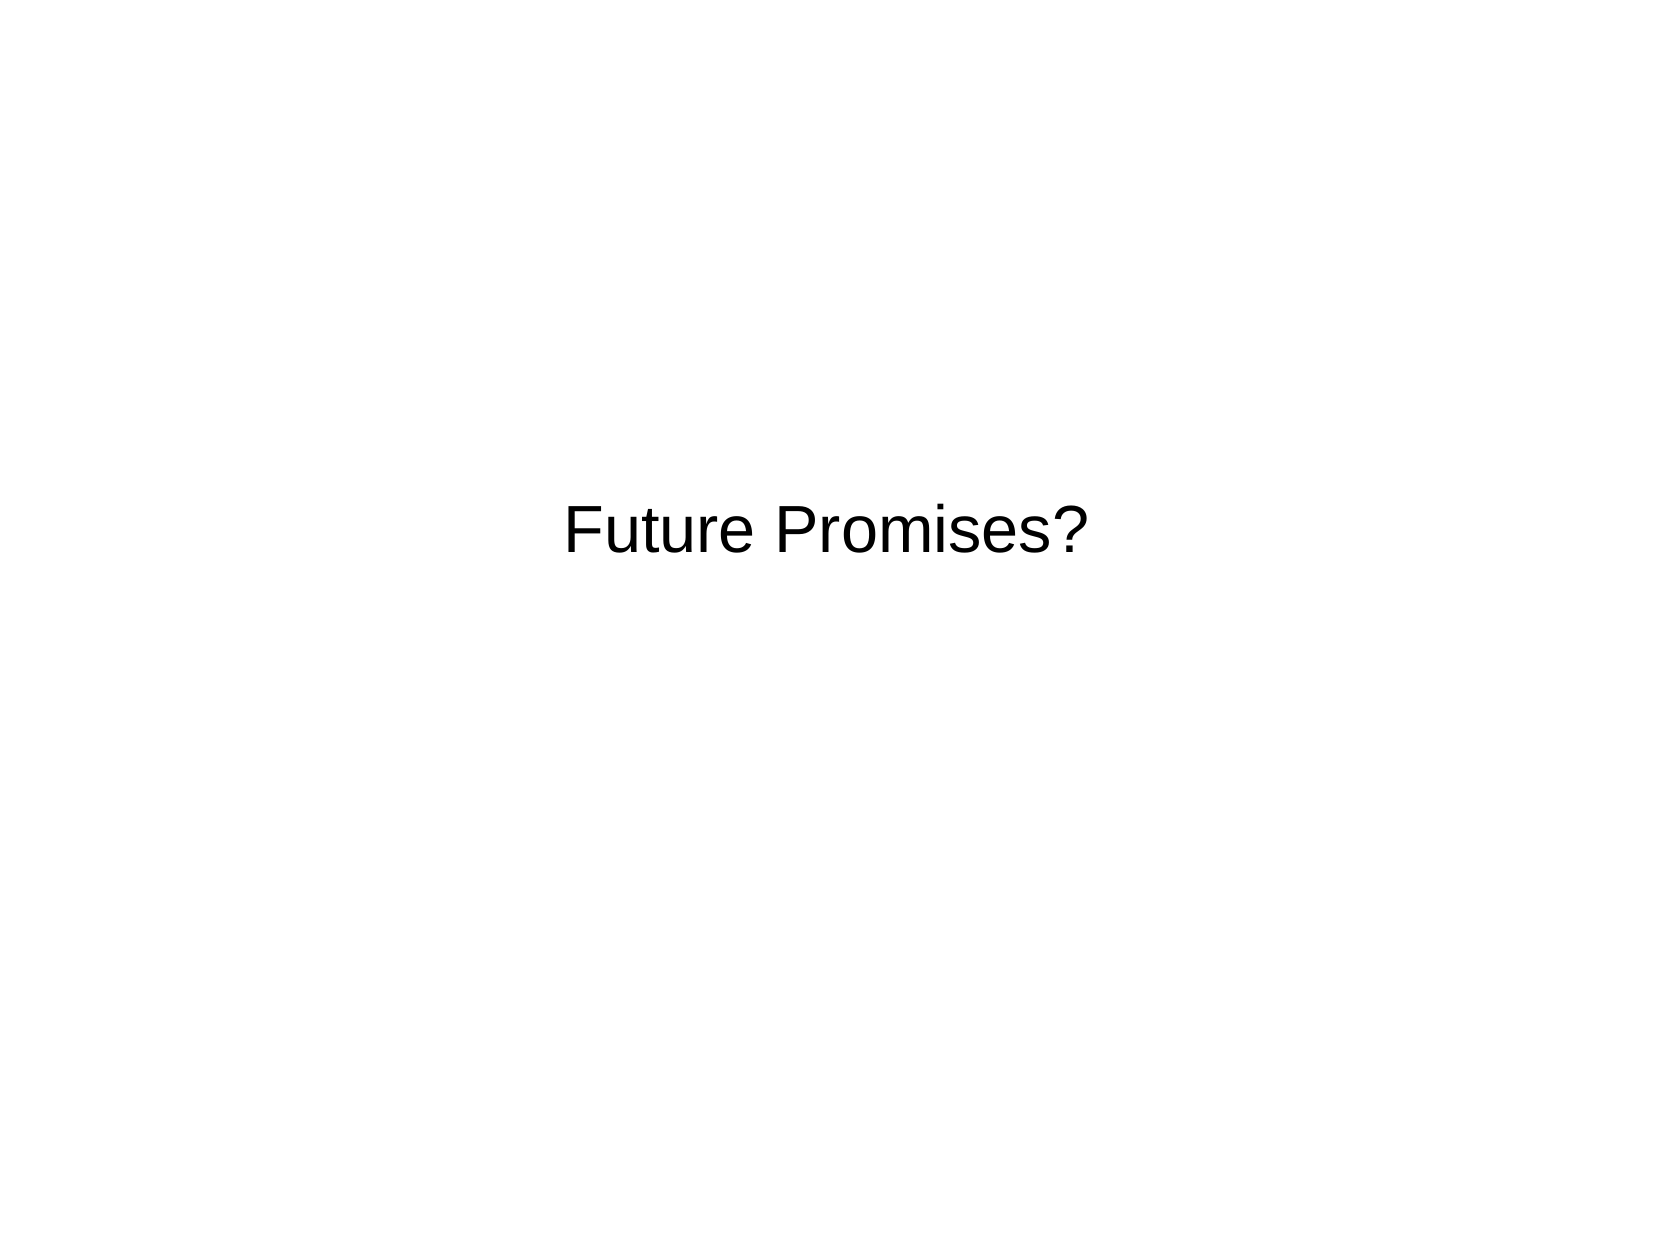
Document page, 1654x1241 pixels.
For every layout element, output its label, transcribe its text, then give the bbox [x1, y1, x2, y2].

subtitle Future Promises? [82, 49, 1571, 1010]
